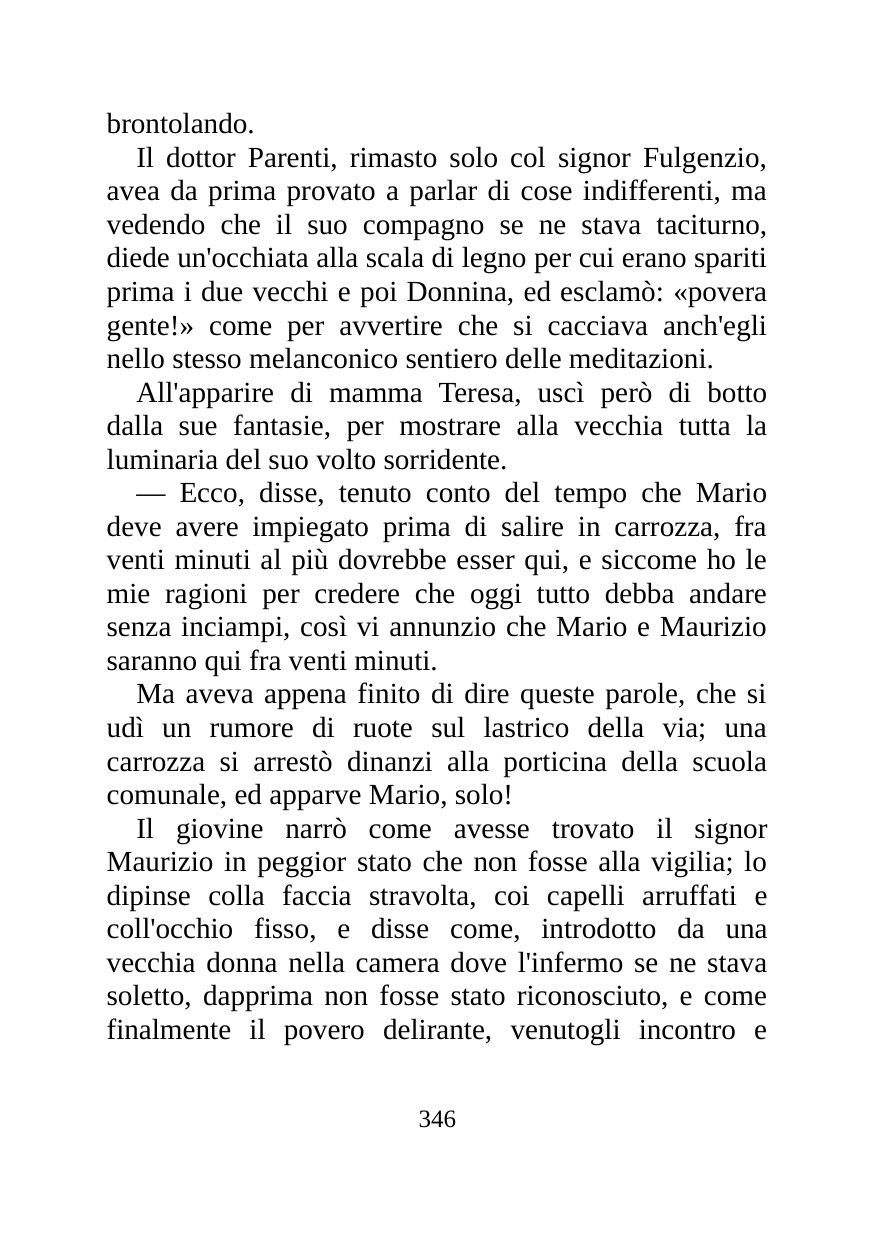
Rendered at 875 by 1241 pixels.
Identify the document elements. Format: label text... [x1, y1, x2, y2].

text Ma aveva appena finito di dire queste parole, che si udì un rumore di ruote sul lastrico della via; una carrozza si arrestò dinanzi alla porticina della scuola comunale, ed apparve Mario, solo! [106, 677, 768, 811]
text brontolando. [106, 106, 768, 140]
text Il dottor Parenti, rimasto solo col signor Fulgenzio, avea da prima provato a parlar di cose indifferenti, ma vedendo che il suo compagno se ne stava taciturno, diede un'occhiata alla scala di legno per cui erano spariti prima i due vecchi e poi Donnina, ed esclamò: «povera gente!» come per avvertire che si cacciava anch'egli nello stesso melanconico sentiero delle meditazioni. [106, 140, 768, 375]
text — Ecco, disse, tenuto conto del tempo che Mario deve avere impiegato prima di salire in carrozza, fra venti minuti al più dovrebbe esser qui, e siccome ho le mie ragioni per credere che oggi tutto debba andare senza inciampi, così vi annunzio che Mario e Maurizio saranno qui fra venti minuti. [106, 475, 768, 677]
text All'apparire di mamma Teresa, uscì però di botto dalla sue fantasie, per mostrare alla vecchia tutta la luminaria del suo volto sorridente. [106, 375, 768, 475]
text Il giovine narrò come avesse trovato il signor Maurizio in peggior stato che non fosse alla vigilia; lo dipinse colla faccia stravolta, coi capelli arruffati e coll'occhio fisso, e disse come, introdotto da una vecchia donna nella camera dove l'infermo se ne stava soletto, dapprima non fosse stato riconosciuto, e come finalmente il povero delirante, venutogli incontro e [106, 811, 768, 1046]
